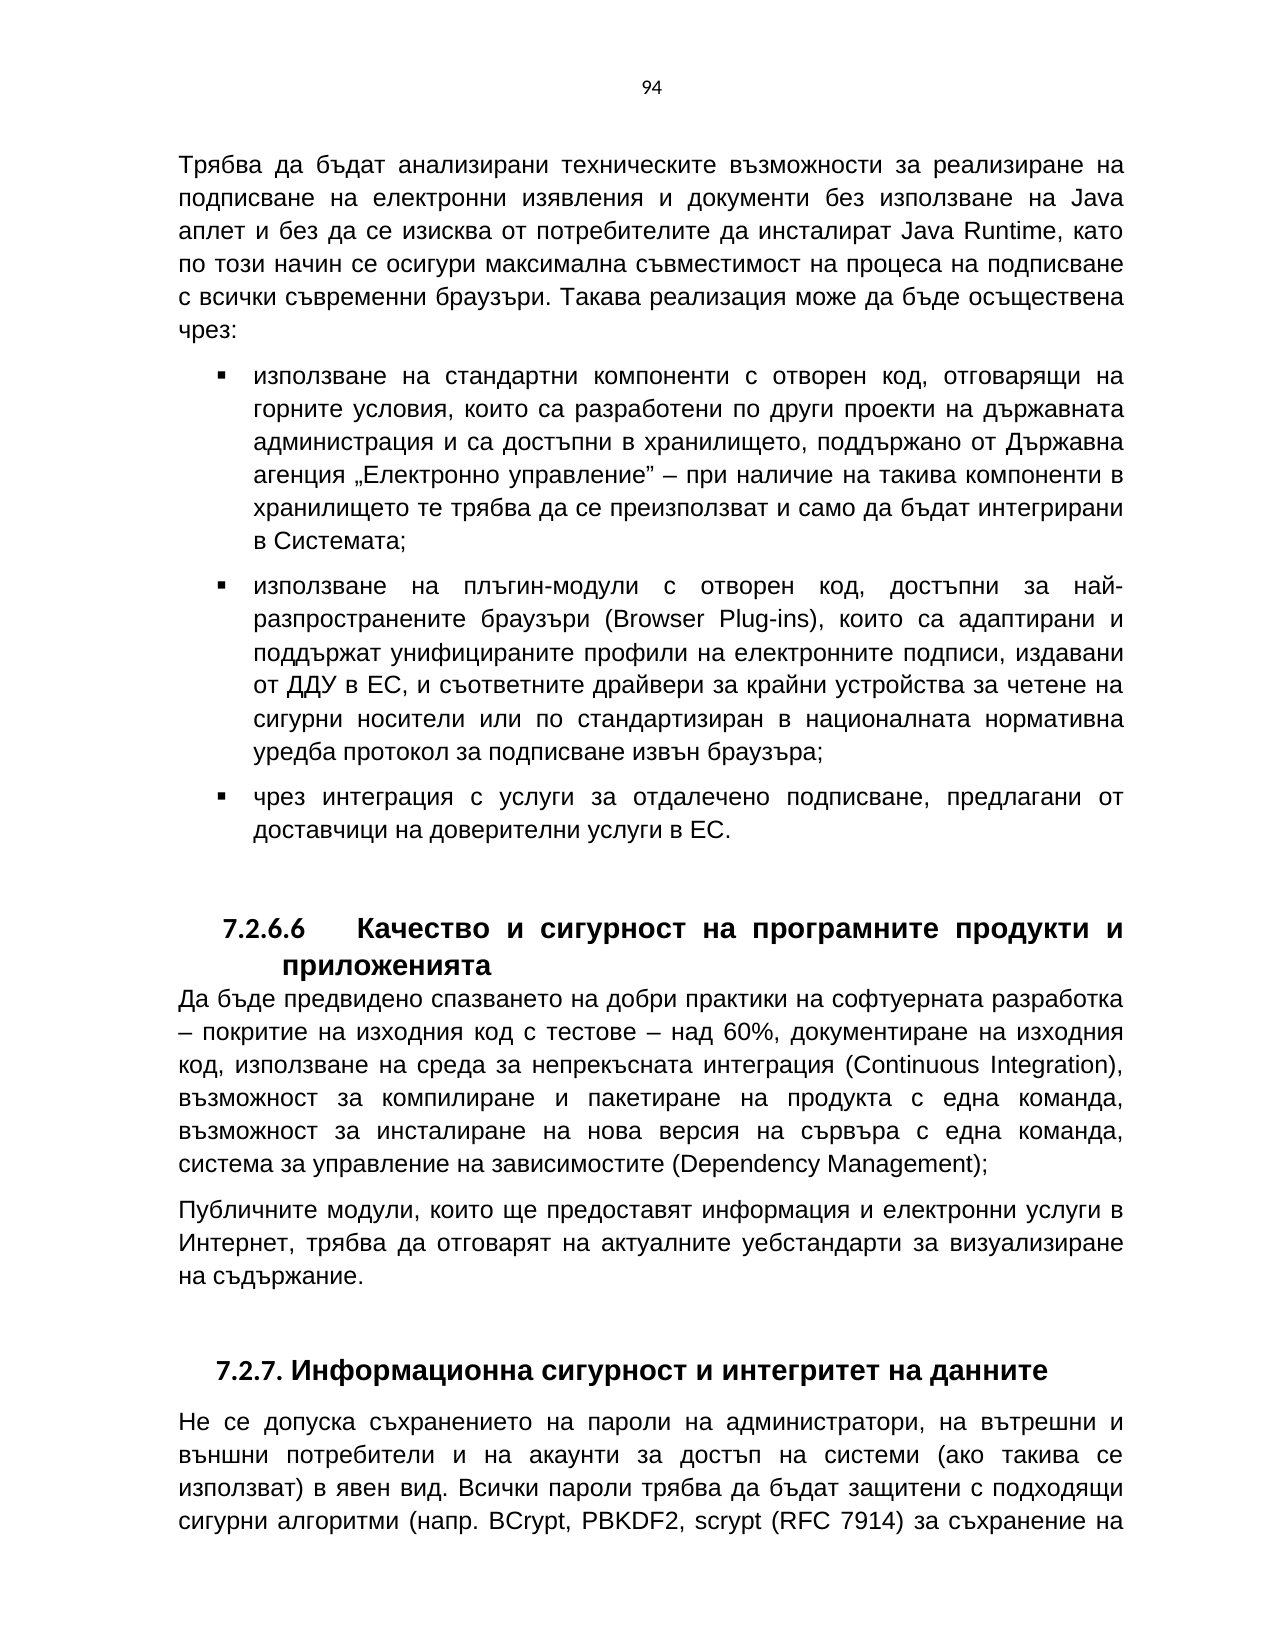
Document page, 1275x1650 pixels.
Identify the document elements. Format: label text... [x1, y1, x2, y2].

list използване на стандартни компоненти с отворен код, отговарящи на горните условия, които са разработени по други проекти на държавната администрация и са достъпни в хранилището, поддържано от Държавна агенция „Електронно управление” – при наличие на такива компоненти в хранилището те трябва да се преизползват и само да бъдат интегрирани в Системата; [216, 361, 1125, 554]
subtitle Информационна сигурност и интегритет на данните [216, 1352, 1125, 1387]
subtitle Качество и сигурност на програмните продукти и приложенията [222, 910, 1125, 982]
list използване на плъгин-модули с отворен код, достъпни за най-разпространените браузъри (Browser Plug-ins), които са адаптирани и поддържат унифицираните профили на електронните подписи, издавани от ДДУ в ЕС, и съответните драйвери за крайни устройства за четене на сигурни носители или по стандартизиран в националната нормативна уредба протокол за подписване извън браузъра; [216, 571, 1125, 765]
text Трябва да бъдат анализирани техническите възможности за реализиране на подписване на електронни изявления и документи без използване на Java аплет и без да се изисква от потребителите да инсталират Java Runtime, като по този начин се осигури максимална съвместимост на процеса на подписване с всички съвременни браузъри. Такава реализация може да бъде осъществена чрез: [178, 150, 1125, 344]
text Не се допуска съхранението на пароли на администратори, на вътрешни и външни потребители и на акаунти за достъп на системи (ако такива се използват) в явен вид. Всички пароли трябва да бъдат защитени с подходящи сигурни алгоритми (напр. BCrypt, PBKDF2, scrypt (RFC 7914) за съхранение на [178, 1407, 1125, 1534]
text Публичните модули, които ще предоставят информация и електронни услуги в Интернет, трябва да отговарят на актуалните уебстандарти за визуализиране на съдържание. [178, 1195, 1125, 1289]
text Да бъде предвидено спазването на добри практики на софтуерната разработка – покритие на изходния код с тестове – над 60%, документиране на изходния код, използване на среда за непрекъсната интеграция (Continuous Integration), възможност за компилиране и пакетиране на продукта с една команда, възможност за инсталиране на нова версия на сървъра с една команда, система за управление на зависимостите (Dependency Management); [178, 984, 1125, 1178]
list чрез интеграция с услуги за отдалечено подписване, предлагани от доставчици на доверителни услуги в ЕС. [216, 782, 1125, 844]
